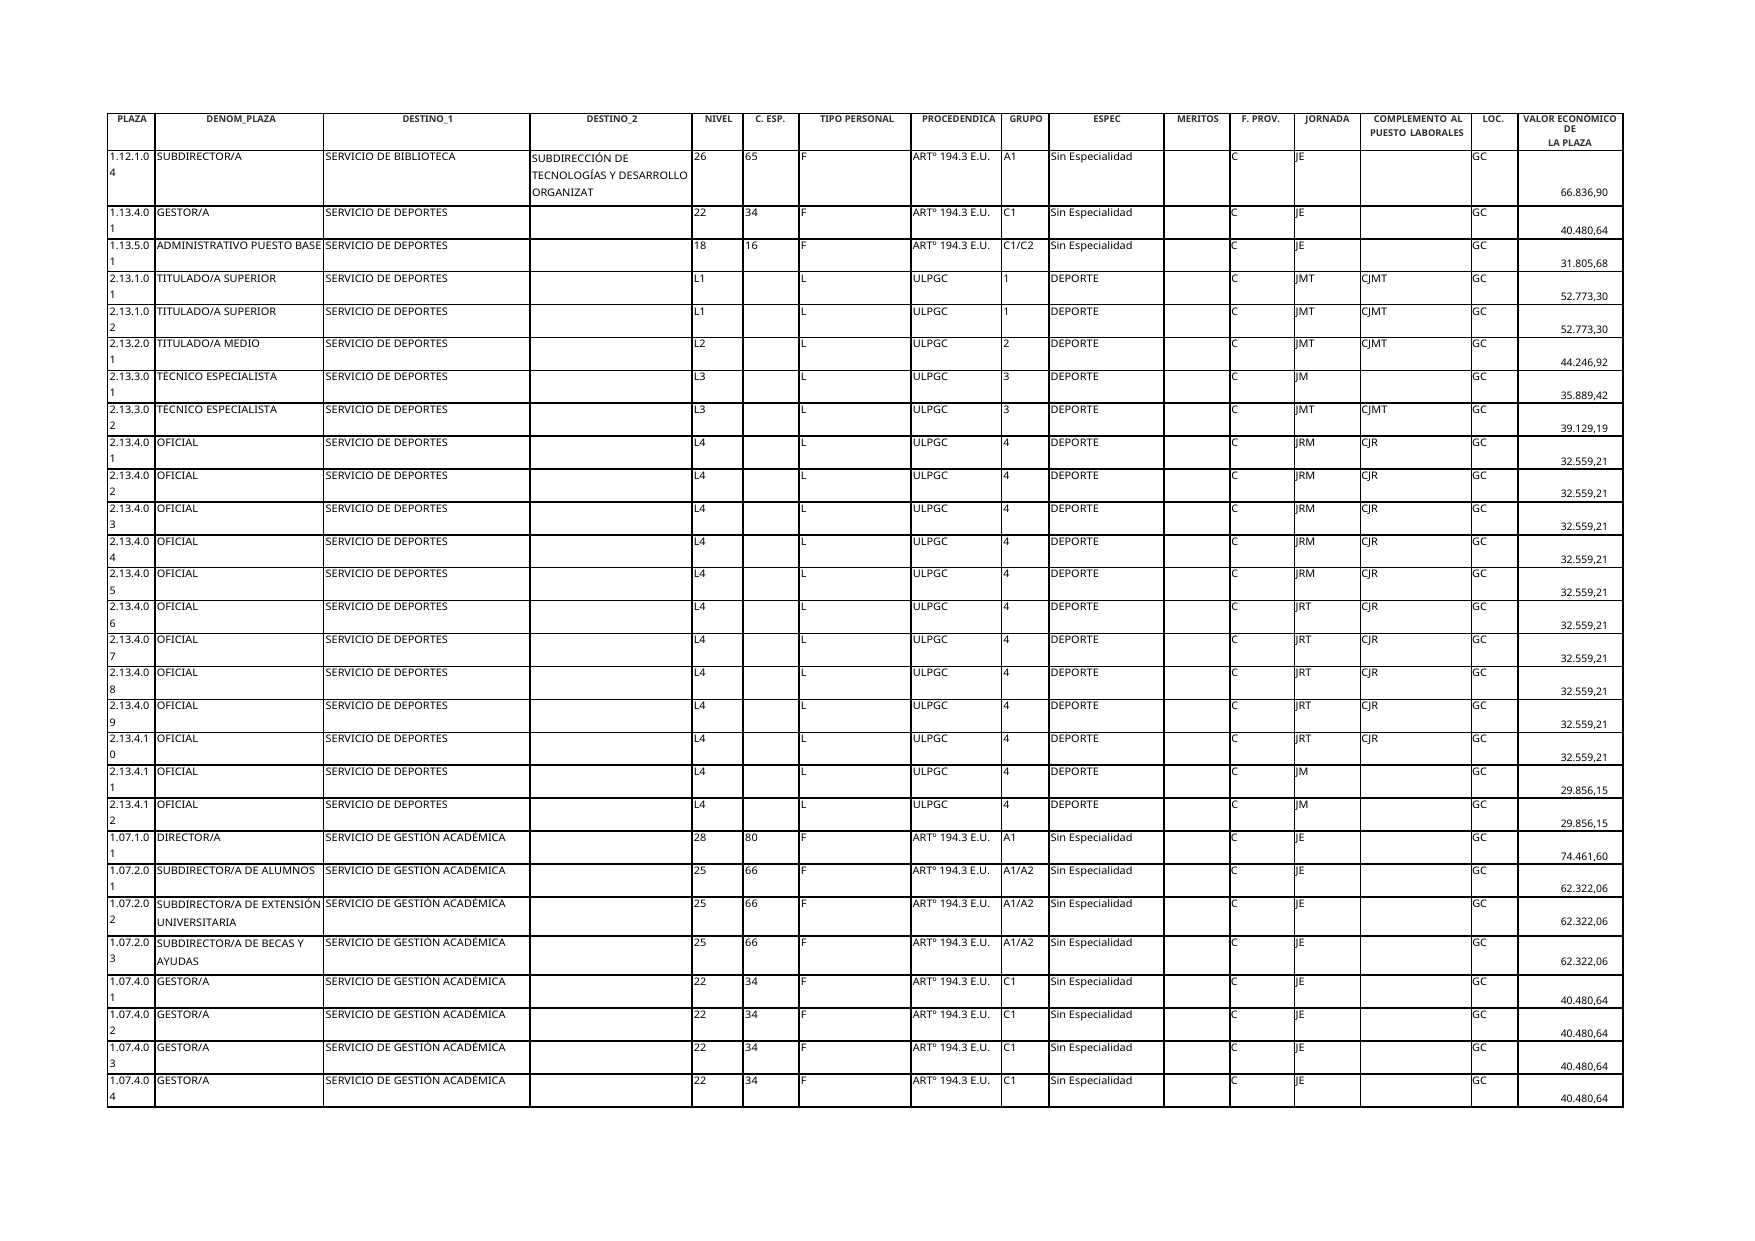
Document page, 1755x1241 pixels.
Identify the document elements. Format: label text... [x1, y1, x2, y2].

table_cell [1165, 305, 1229, 337]
table_cell 29.856,15 [1519, 799, 1622, 830]
table_cell C1 [1002, 1042, 1048, 1073]
table_cell 1.13.5.0 1 [108, 240, 154, 271]
table_cell C [1231, 799, 1294, 830]
table_cell 25 [693, 937, 742, 974]
table_cell [1165, 437, 1229, 468]
table_cell A1 [1002, 151, 1048, 205]
table_cell [531, 371, 691, 402]
table_cell [1361, 832, 1471, 863]
table_cell GC [1472, 536, 1517, 567]
table_cell [1361, 976, 1471, 1007]
table_header F. PROV. [1231, 114, 1294, 149]
table_cell [1165, 151, 1229, 205]
table_cell SUBDIRECTOR/A [156, 151, 323, 205]
table_cell [1361, 898, 1471, 935]
table_cell 22 [693, 976, 742, 1007]
table_cell L4 [693, 667, 742, 698]
table_cell OFICIAL [156, 733, 323, 764]
table_cell JRT [1295, 601, 1360, 633]
table_cell [531, 1075, 691, 1106]
table_cell SUBDIRECTOR/A DE EXTENSIÓN UNIVERSITARIA [156, 898, 323, 935]
table_cell F [800, 207, 910, 238]
table_cell DEPORTE [1050, 601, 1163, 633]
table_cell C [1231, 151, 1294, 205]
table_cell JE [1295, 898, 1360, 935]
table_cell L1 [693, 305, 742, 337]
table_cell GC [1472, 338, 1517, 369]
table_cell 44.246,92 [1519, 338, 1622, 369]
table_cell 25 [693, 898, 742, 935]
table_cell [1165, 766, 1229, 797]
table_cell 2.13.3.0 2 [108, 404, 154, 435]
table_cell CJR [1361, 634, 1471, 666]
table_cell GC [1472, 601, 1517, 633]
table_cell JRT [1295, 667, 1360, 698]
table_cell 32.559,21 [1519, 700, 1622, 731]
table_cell OFICIAL [156, 700, 323, 731]
table_cell 32.559,21 [1519, 503, 1622, 534]
table_cell 1.07.2.0 3 [108, 937, 154, 974]
table_cell 1.07.4.0 4 [108, 1075, 154, 1106]
table_cell DEPORTE [1050, 733, 1163, 764]
table_cell L [800, 536, 910, 567]
table_cell [531, 766, 691, 797]
table_cell DEPORTE [1050, 536, 1163, 567]
table_cell F [800, 240, 910, 271]
table_cell L4 [693, 700, 742, 731]
table_cell ARTº 194.3 E.U. [912, 976, 1001, 1007]
table_cell CJR [1361, 536, 1471, 567]
table_cell DEPORTE [1050, 766, 1163, 797]
table_cell [744, 568, 798, 600]
table_cell JRT [1295, 700, 1360, 731]
table_cell L4 [693, 634, 742, 666]
table_cell ARTº 194.3 E.U. [912, 240, 1001, 271]
table_header C. ESP. [744, 114, 798, 149]
table_cell 28 [693, 832, 742, 863]
table_cell L4 [693, 799, 742, 830]
table_cell DEPORTE [1050, 272, 1163, 304]
table_cell C [1231, 976, 1294, 1007]
table_cell JM [1295, 799, 1360, 830]
table_cell JRM [1295, 437, 1360, 468]
table_cell DEPORTE [1050, 305, 1163, 337]
table_cell [531, 937, 691, 974]
table_cell ARTº 194.3 E.U. [912, 1075, 1001, 1106]
table_cell 2.13.4.0 2 [108, 470, 154, 501]
table_cell ULPGC [912, 404, 1001, 435]
table_cell L [800, 272, 910, 304]
table_cell C [1231, 937, 1294, 974]
table_cell L3 [693, 371, 742, 402]
table_cell 39.129,19 [1519, 404, 1622, 435]
table_cell C1 [1002, 976, 1048, 1007]
table_cell Sin Especialidad [1050, 1075, 1163, 1106]
table_cell 32.559,21 [1519, 601, 1622, 633]
table_cell [744, 766, 798, 797]
table_cell 31.805,68 [1519, 240, 1622, 271]
table_cell SERVICIO DE DEPORTES [324, 503, 529, 534]
table_cell [531, 503, 691, 534]
table_cell 2.13.4.1 0 [108, 733, 154, 764]
table_cell 4 [1002, 503, 1048, 534]
table_cell ULPGC [912, 371, 1001, 402]
table_cell C [1231, 865, 1294, 896]
table_cell DEPORTE [1050, 568, 1163, 600]
table_cell [531, 568, 691, 600]
table_cell 22 [693, 1075, 742, 1106]
table_cell 1.07.2.0 2 [108, 898, 154, 935]
table_cell DEPORTE [1050, 470, 1163, 501]
table_header DENOM_PLAZA [156, 114, 323, 149]
table_cell L [800, 503, 910, 534]
table_cell Sin Especialidad [1050, 865, 1163, 896]
table_cell SERVICIO DE DEPORTES [324, 634, 529, 666]
table_cell 74.461,60 [1519, 832, 1622, 863]
table_cell OFICIAL [156, 601, 323, 633]
table_cell 32.559,21 [1519, 634, 1622, 666]
table_cell OFICIAL [156, 766, 323, 797]
table_cell [1165, 1009, 1229, 1040]
table_cell SERVICIO DE DEPORTES [324, 272, 529, 304]
table_cell CJMT [1361, 338, 1471, 369]
table_cell C [1231, 1009, 1294, 1040]
table_cell 16 [744, 240, 798, 271]
table_cell SERVICIO DE DEPORTES [324, 601, 529, 633]
table_cell 2.13.4.0 1 [108, 437, 154, 468]
table_cell C [1231, 733, 1294, 764]
table_cell GC [1472, 832, 1517, 863]
table_cell TITULADO/A SUPERIOR [156, 272, 323, 304]
table_cell [531, 898, 691, 935]
table_cell 2.13.1.0 2 [108, 305, 154, 337]
table_cell CJMT [1361, 305, 1471, 337]
table_cell [1165, 240, 1229, 271]
table_cell 34 [744, 1042, 798, 1073]
table_cell Sin Especialidad [1050, 937, 1163, 974]
table_cell L [800, 305, 910, 337]
table_cell GC [1472, 1042, 1517, 1073]
table_cell [1165, 700, 1229, 731]
table_cell 66 [744, 898, 798, 935]
table_cell GC [1472, 766, 1517, 797]
table_cell L4 [693, 536, 742, 567]
table_cell C [1231, 207, 1294, 238]
table_cell C [1231, 832, 1294, 863]
table_cell C1 [1002, 1075, 1048, 1106]
table_cell 4 [1002, 733, 1048, 764]
table_cell ARTº 194.3 E.U. [912, 1042, 1001, 1073]
table_cell CJMT [1361, 404, 1471, 435]
table_cell GESTOR/A [156, 1009, 323, 1040]
table_cell GC [1472, 937, 1517, 974]
table_cell [1165, 536, 1229, 567]
table_cell [1165, 503, 1229, 534]
table_cell JE [1295, 240, 1360, 271]
table_cell DEPORTE [1050, 437, 1163, 468]
table_cell ULPGC [912, 470, 1001, 501]
table_cell JRT [1295, 733, 1360, 764]
table_cell L4 [693, 733, 742, 764]
table_cell [531, 832, 691, 863]
table_cell 18 [693, 240, 742, 271]
table_cell [1165, 272, 1229, 304]
table_header NIVEL [693, 114, 742, 149]
table_cell 40.480,64 [1519, 1075, 1622, 1106]
table_cell [531, 470, 691, 501]
table_header TIPO PERSONAL [800, 114, 910, 149]
table_cell [531, 976, 691, 1007]
table_cell GC [1472, 898, 1517, 935]
table_cell [744, 601, 798, 633]
table_cell [1165, 832, 1229, 863]
table_cell L [800, 601, 910, 633]
table_cell GC [1472, 1075, 1517, 1106]
table_cell 22 [693, 1042, 742, 1073]
table_cell [744, 371, 798, 402]
table_cell GC [1472, 976, 1517, 1007]
table_cell 1 [1002, 272, 1048, 304]
table_header PLAZA [108, 114, 154, 149]
table_cell JE [1295, 1042, 1360, 1073]
table_cell CJMT [1361, 272, 1471, 304]
table_header DESTINO_2 [531, 114, 691, 149]
table_cell ULPGC [912, 799, 1001, 830]
table_cell OFICIAL [156, 437, 323, 468]
table_cell C [1231, 305, 1294, 337]
table_cell JMT [1295, 272, 1360, 304]
table_cell L4 [693, 766, 742, 797]
table_cell [744, 799, 798, 830]
table_cell F [800, 1075, 910, 1106]
table_cell 3 [1002, 404, 1048, 435]
table_cell [1165, 634, 1229, 666]
table_cell ULPGC [912, 733, 1001, 764]
table_cell JRM [1295, 470, 1360, 501]
table_cell F [800, 898, 910, 935]
table_cell 40.480,64 [1519, 207, 1622, 238]
table_cell C [1231, 371, 1294, 402]
table_cell [531, 207, 691, 238]
table_cell DEPORTE [1050, 371, 1163, 402]
table_cell 1.13.4.0 1 [108, 207, 154, 238]
table_cell 66 [744, 865, 798, 896]
table_cell GC [1472, 799, 1517, 830]
table_cell [744, 700, 798, 731]
table_cell 25 [693, 865, 742, 896]
table_cell C [1231, 568, 1294, 600]
table_cell OFICIAL [156, 536, 323, 567]
table_cell L [800, 700, 910, 731]
table_cell 52.773,30 [1519, 272, 1622, 304]
table_cell [1361, 1042, 1471, 1073]
table_cell TITULADO/A SUPERIOR [156, 305, 323, 337]
table_cell ARTº 194.3 E.U. [912, 937, 1001, 974]
table_cell CJR [1361, 437, 1471, 468]
table_cell GC [1472, 667, 1517, 698]
table_cell A1/A2 [1002, 865, 1048, 896]
table_cell ARTº 194.3 E.U. [912, 832, 1001, 863]
table_cell Sin Especialidad [1050, 207, 1163, 238]
table_cell L [800, 437, 910, 468]
table_cell [531, 272, 691, 304]
table_header LOC. [1472, 114, 1517, 149]
table_cell 3 [1002, 371, 1048, 402]
table_cell 4 [1002, 766, 1048, 797]
table_cell CJR [1361, 503, 1471, 534]
table_cell SERVICIO DE GESTIÓN ACADÉMICA [324, 832, 529, 863]
table_cell JMT [1295, 305, 1360, 337]
table_cell SERVICIO DE DEPORTES [324, 207, 529, 238]
table_cell 4 [1002, 799, 1048, 830]
table_cell [744, 272, 798, 304]
table_cell OFICIAL [156, 799, 323, 830]
table_cell 32.559,21 [1519, 536, 1622, 567]
table_cell ARTº 194.3 E.U. [912, 151, 1001, 205]
table_cell [1165, 865, 1229, 896]
table_cell [1165, 338, 1229, 369]
table_cell [531, 437, 691, 468]
table_cell 62.322,06 [1519, 898, 1622, 935]
table_cell L4 [693, 568, 742, 600]
table_cell F [800, 151, 910, 205]
table_cell 2.13.4.1 2 [108, 799, 154, 830]
table_cell Sin Especialidad [1050, 832, 1163, 863]
table_cell A1/A2 [1002, 898, 1048, 935]
table_cell GC [1472, 865, 1517, 896]
table_cell 1.07.4.0 3 [108, 1042, 154, 1073]
table_cell C [1231, 667, 1294, 698]
table_cell GC [1472, 305, 1517, 337]
table_cell SERVICIO DE DEPORTES [324, 733, 529, 764]
table_cell [531, 305, 691, 337]
table_cell [531, 404, 691, 435]
table_cell 26 [693, 151, 742, 205]
table_cell 2.13.4.0 6 [108, 601, 154, 633]
table_cell 2.13.3.0 1 [108, 371, 154, 402]
table_cell JE [1295, 207, 1360, 238]
table_cell SERVICIO DE DEPORTES [324, 536, 529, 567]
table_cell [1361, 766, 1471, 797]
table_cell OFICIAL [156, 667, 323, 698]
table_cell SERVICIO DE DEPORTES [324, 305, 529, 337]
table_cell TITULADO/A MEDIO [156, 338, 323, 369]
table_cell C [1231, 240, 1294, 271]
table_cell 4 [1002, 470, 1048, 501]
table_cell CJR [1361, 733, 1471, 764]
table_cell 1 [1002, 305, 1048, 337]
table_cell GESTOR/A [156, 1075, 323, 1106]
table_cell [1361, 865, 1471, 896]
table_cell [1165, 1075, 1229, 1106]
table_cell Sin Especialidad [1050, 240, 1163, 271]
table_cell [1165, 976, 1229, 1007]
table_cell DEPORTE [1050, 338, 1163, 369]
table_cell [744, 437, 798, 468]
table_cell 65 [744, 151, 798, 205]
table_cell 80 [744, 832, 798, 863]
table_cell SUBDIRECTOR/A DE BECAS Y AYUDAS [156, 937, 323, 974]
table_cell C [1231, 470, 1294, 501]
table_cell C [1231, 338, 1294, 369]
table_cell F [800, 1042, 910, 1073]
table_header PROCEDENDICA [912, 114, 1001, 149]
table_cell 1.07.4.0 1 [108, 976, 154, 1007]
table_cell 40.480,64 [1519, 976, 1622, 1007]
table_cell SERVICIO DE DEPORTES [324, 404, 529, 435]
table_cell [744, 667, 798, 698]
table_cell L [800, 667, 910, 698]
table_cell GC [1472, 272, 1517, 304]
table_cell 2.13.2.0 1 [108, 338, 154, 369]
table_cell ULPGC [912, 700, 1001, 731]
table_cell [1361, 207, 1471, 238]
table_cell C [1231, 437, 1294, 468]
table_cell 22 [693, 207, 742, 238]
table_cell JE [1295, 976, 1360, 1007]
table_cell ULPGC [912, 437, 1001, 468]
table_cell L [800, 338, 910, 369]
table_cell A1 [1002, 832, 1048, 863]
table_cell Sin Especialidad [1050, 976, 1163, 1007]
table_cell 4 [1002, 634, 1048, 666]
table_cell 32.559,21 [1519, 667, 1622, 698]
table_cell 4 [1002, 437, 1048, 468]
table_cell 40.480,64 [1519, 1009, 1622, 1040]
table_cell [531, 733, 691, 764]
table_cell [531, 667, 691, 698]
table_cell [1165, 568, 1229, 600]
table_cell SERVICIO DE GESTIÓN ACADÉMICA [324, 898, 529, 935]
table_cell C1 [1002, 207, 1048, 238]
table_cell SERVICIO DE GESTIÓN ACADÉMICA [324, 865, 529, 896]
table_cell ULPGC [912, 568, 1001, 600]
table_cell L1 [693, 272, 742, 304]
table_cell [531, 865, 691, 896]
table_cell GC [1472, 437, 1517, 468]
table_cell GC [1472, 634, 1517, 666]
table_cell [744, 733, 798, 764]
table_cell SERVICIO DE GESTIÓN ACADÉMICA [324, 1042, 529, 1073]
table_cell SERVICIO DE DEPORTES [324, 470, 529, 501]
table_cell L4 [693, 437, 742, 468]
table_cell [744, 305, 798, 337]
table_cell [744, 404, 798, 435]
table_cell C [1231, 1075, 1294, 1106]
table_cell GC [1472, 207, 1517, 238]
table_cell [531, 1042, 691, 1073]
table_cell ULPGC [912, 338, 1001, 369]
table_cell SUBDIRECCIÓN DE TECNOLOGÍAS Y DESARROLLO ORGANIZAT [531, 151, 691, 205]
table_cell ARTº 194.3 E.U. [912, 207, 1001, 238]
table_cell JRT [1295, 634, 1360, 666]
table_cell [744, 634, 798, 666]
table_cell OFICIAL [156, 568, 323, 600]
table_cell DEPORTE [1050, 634, 1163, 666]
table_cell 2.13.4.0 9 [108, 700, 154, 731]
table_cell SERVICIO DE GESTIÓN ACADÉMICA [324, 976, 529, 1007]
table_cell 1.07.4.0 2 [108, 1009, 154, 1040]
table_cell DIRECTOR/A [156, 832, 323, 863]
table_cell DEPORTE [1050, 404, 1163, 435]
table_cell [1361, 371, 1471, 402]
table_cell JM [1295, 766, 1360, 797]
table_cell [1165, 207, 1229, 238]
table_cell [1165, 898, 1229, 935]
table_cell F [800, 832, 910, 863]
table_header GRUPO [1002, 114, 1048, 149]
table_cell [531, 634, 691, 666]
table_cell 2.13.4.0 8 [108, 667, 154, 698]
table_cell SERVICIO DE BIBLIOTECA [324, 151, 529, 205]
table_cell 32.559,21 [1519, 470, 1622, 501]
table_cell L [800, 371, 910, 402]
table_cell [531, 799, 691, 830]
table_cell SERVICIO DE GESTIÓN ACADÉMICA [324, 1009, 529, 1040]
table_cell F [800, 1009, 910, 1040]
table_cell A1/A2 [1002, 937, 1048, 974]
table_cell [1361, 151, 1471, 205]
table_cell [1165, 371, 1229, 402]
table_cell C [1231, 404, 1294, 435]
table_cell [531, 700, 691, 731]
table_cell C [1231, 700, 1294, 731]
table_cell 40.480,64 [1519, 1042, 1622, 1073]
table_cell 4 [1002, 568, 1048, 600]
table_cell SERVICIO DE DEPORTES [324, 338, 529, 369]
table_cell JMT [1295, 404, 1360, 435]
table_cell 1.07.2.0 1 [108, 865, 154, 896]
table_cell SERVICIO DE DEPORTES [324, 371, 529, 402]
table_cell DEPORTE [1050, 667, 1163, 698]
table_cell ULPGC [912, 536, 1001, 567]
table_cell SERVICIO DE GESTIÓN ACADÉMICA [324, 1075, 529, 1106]
table_cell TÉCNICO ESPECIALISTA [156, 371, 323, 402]
table_cell OFICIAL [156, 503, 323, 534]
table_cell L4 [693, 503, 742, 534]
table_header JORNADA [1295, 114, 1360, 149]
table_cell JE [1295, 937, 1360, 974]
table_cell SERVICIO DE DEPORTES [324, 766, 529, 797]
table_cell ARTº 194.3 E.U. [912, 898, 1001, 935]
table_header MERITOS [1165, 114, 1229, 149]
table_cell [1361, 240, 1471, 271]
table_cell C [1231, 1042, 1294, 1073]
table_cell 66 [744, 937, 798, 974]
table_cell L3 [693, 404, 742, 435]
table_cell L [800, 733, 910, 764]
table_cell Sin Especialidad [1050, 898, 1163, 935]
table_cell 32.559,21 [1519, 437, 1622, 468]
table_cell F [800, 976, 910, 1007]
table_cell GC [1472, 503, 1517, 534]
table_cell ULPGC [912, 766, 1001, 797]
table_cell C [1231, 503, 1294, 534]
table_cell [531, 601, 691, 633]
table_cell SERVICIO DE DEPORTES [324, 568, 529, 600]
table_cell ULPGC [912, 503, 1001, 534]
table_cell ULPGC [912, 634, 1001, 666]
table_cell GESTOR/A [156, 976, 323, 1007]
table_cell 62.322,06 [1519, 865, 1622, 896]
table_cell 4 [1002, 536, 1048, 567]
table_cell JRM [1295, 568, 1360, 600]
table_cell ULPGC [912, 667, 1001, 698]
table_cell [744, 338, 798, 369]
table_cell C [1231, 634, 1294, 666]
table_cell GC [1472, 371, 1517, 402]
table_cell 32.559,21 [1519, 568, 1622, 600]
table_cell JE [1295, 151, 1360, 205]
table_cell SERVICIO DE DEPORTES [324, 700, 529, 731]
table_cell F [800, 865, 910, 896]
table_cell L [800, 470, 910, 501]
table_cell ULPGC [912, 272, 1001, 304]
table_cell [531, 338, 691, 369]
table_cell JRM [1295, 503, 1360, 534]
table_cell JRM [1295, 536, 1360, 567]
table_cell GC [1472, 733, 1517, 764]
table_header VALOR ECONÓMICO DE LA PLAZA [1519, 114, 1622, 149]
table_cell [1361, 1009, 1471, 1040]
table_cell 2 [1002, 338, 1048, 369]
table_cell OFICIAL [156, 634, 323, 666]
table_header DESTINO_1 [324, 114, 529, 149]
table_cell 34 [744, 207, 798, 238]
table_header ESPEC [1050, 114, 1163, 149]
table_cell CJR [1361, 568, 1471, 600]
table_cell 52.773,30 [1519, 305, 1622, 337]
table_cell [744, 536, 798, 567]
table_cell L [800, 634, 910, 666]
table_cell L [800, 404, 910, 435]
table_cell DEPORTE [1050, 700, 1163, 731]
table_cell 2.13.1.0 1 [108, 272, 154, 304]
table_cell 2.13.4.0 3 [108, 503, 154, 534]
table_cell GC [1472, 568, 1517, 600]
table_cell C [1231, 272, 1294, 304]
table_cell [1165, 937, 1229, 974]
table_cell [744, 470, 798, 501]
table_cell 34 [744, 1075, 798, 1106]
table_cell 32.559,21 [1519, 733, 1622, 764]
table_cell C1/C2 [1002, 240, 1048, 271]
table_cell ADMINISTRATIVO PUESTO BASE [156, 240, 323, 271]
table_cell TÉCNICO ESPECIALISTA [156, 404, 323, 435]
table_cell GESTOR/A [156, 1042, 323, 1073]
table_cell 29.856,15 [1519, 766, 1622, 797]
table_cell Sin Especialidad [1050, 1042, 1163, 1073]
table_cell JE [1295, 1009, 1360, 1040]
table_cell 4 [1002, 601, 1048, 633]
table_cell ULPGC [912, 601, 1001, 633]
table_cell JE [1295, 832, 1360, 863]
table_cell [1165, 601, 1229, 633]
table_cell 4 [1002, 667, 1048, 698]
table_cell 4 [1002, 700, 1048, 731]
table_cell [531, 536, 691, 567]
table_cell GESTOR/A [156, 207, 323, 238]
table_cell 22 [693, 1009, 742, 1040]
table_cell L [800, 766, 910, 797]
table_cell CJR [1361, 700, 1471, 731]
table_cell [744, 503, 798, 534]
table_cell [1165, 1042, 1229, 1073]
table_cell 2.13.4.1 1 [108, 766, 154, 797]
table_cell GC [1472, 240, 1517, 271]
table_cell [1165, 470, 1229, 501]
table_cell SUBDIRECTOR/A DE ALUMNOS [156, 865, 323, 896]
table_cell [1165, 404, 1229, 435]
table_cell [1165, 733, 1229, 764]
table_cell JE [1295, 1075, 1360, 1106]
table_cell GC [1472, 151, 1517, 205]
table_cell L [800, 799, 910, 830]
table_cell [1361, 1075, 1471, 1106]
table_cell GC [1472, 404, 1517, 435]
table_cell C [1231, 898, 1294, 935]
table_cell DEPORTE [1050, 799, 1163, 830]
table_cell Sin Especialidad [1050, 1009, 1163, 1040]
table_cell L4 [693, 470, 742, 501]
table_cell 1.07.1.0 1 [108, 832, 154, 863]
table_cell 62.322,06 [1519, 937, 1622, 974]
table_cell F [800, 937, 910, 974]
table_cell JE [1295, 865, 1360, 896]
table_cell L2 [693, 338, 742, 369]
table_cell SERVICIO DE DEPORTES [324, 437, 529, 468]
table_cell JM [1295, 371, 1360, 402]
table_cell CJR [1361, 667, 1471, 698]
table_cell GC [1472, 470, 1517, 501]
table_cell 2.13.4.0 4 [108, 536, 154, 567]
table_cell ARTº 194.3 E.U. [912, 865, 1001, 896]
table_cell L [800, 568, 910, 600]
table_cell [1361, 799, 1471, 830]
table_cell 34 [744, 1009, 798, 1040]
table_cell CJR [1361, 470, 1471, 501]
table_cell ULPGC [912, 305, 1001, 337]
table_cell GC [1472, 700, 1517, 731]
table_cell SERVICIO DE DEPORTES [324, 240, 529, 271]
table_cell CJR [1361, 601, 1471, 633]
table_cell 1.12.1.0 4 [108, 151, 154, 205]
table_cell DEPORTE [1050, 503, 1163, 534]
table_cell 35.889,42 [1519, 371, 1622, 402]
table_cell GC [1472, 1009, 1517, 1040]
table_cell 66.836,90 [1519, 151, 1622, 205]
table_cell C [1231, 601, 1294, 633]
table_cell [1361, 937, 1471, 974]
table_cell [1165, 799, 1229, 830]
table_cell SERVICIO DE DEPORTES [324, 667, 529, 698]
table_cell 2.13.4.0 5 [108, 568, 154, 600]
table_cell JMT [1295, 338, 1360, 369]
table_cell [1165, 667, 1229, 698]
table_cell Sin Especialidad [1050, 151, 1163, 205]
table_cell [531, 240, 691, 271]
table_cell [531, 1009, 691, 1040]
table_cell 2.13.4.0 7 [108, 634, 154, 666]
table_cell SERVICIO DE DEPORTES [324, 799, 529, 830]
table_cell OFICIAL [156, 470, 323, 501]
table_cell ARTº 194.3 E.U. [912, 1009, 1001, 1040]
table_cell SERVICIO DE GESTIÓN ACADÉMICA [324, 937, 529, 974]
table_cell L4 [693, 601, 742, 633]
table_cell C [1231, 536, 1294, 567]
table_cell C1 [1002, 1009, 1048, 1040]
table_cell C [1231, 766, 1294, 797]
table_cell 34 [744, 976, 798, 1007]
table_header COMPLEMENTO AL PUESTO LABORALES [1361, 114, 1471, 149]
